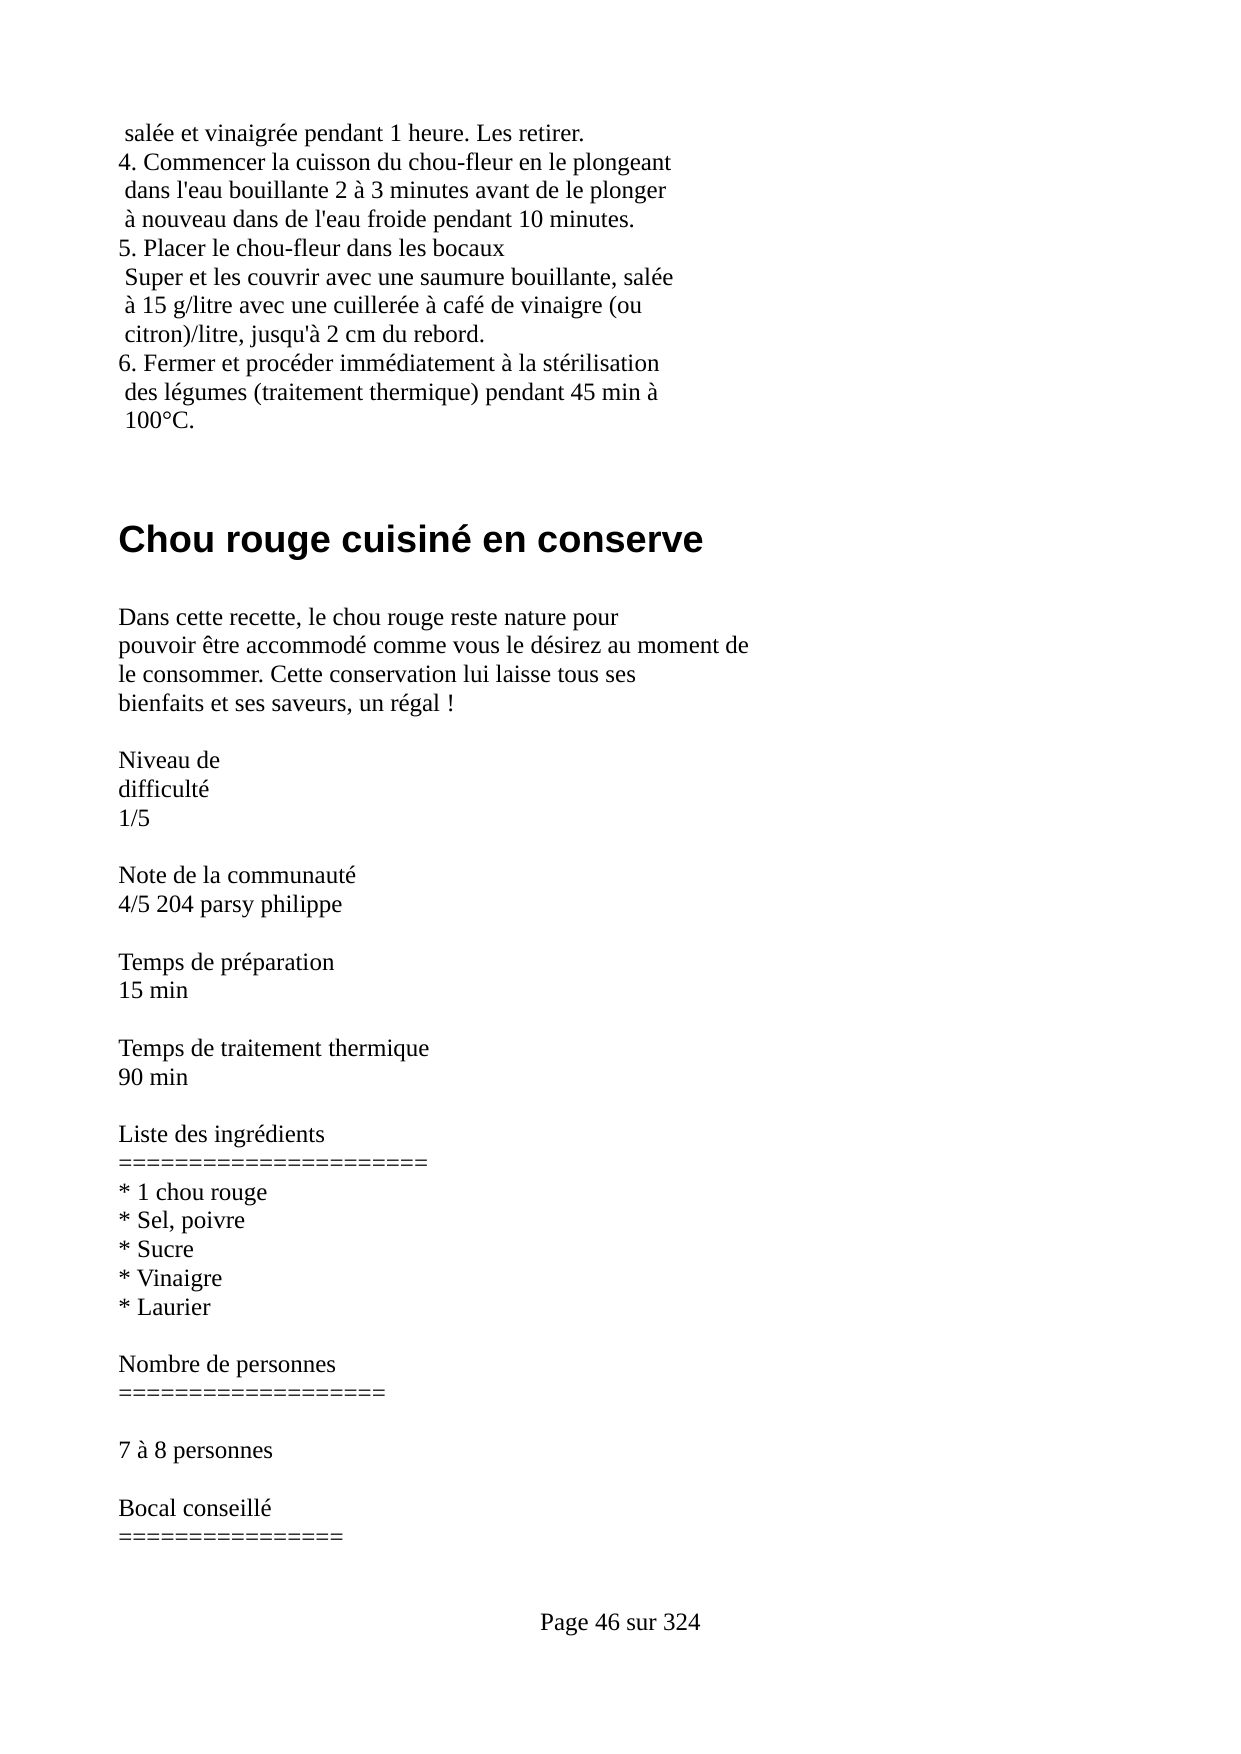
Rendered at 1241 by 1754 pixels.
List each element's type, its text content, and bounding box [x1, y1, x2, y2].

text 4. Commencer la cuisson du chou-fleur en le plongeant [118, 147, 1122, 176]
text Bocal conseillé [118, 1493, 1122, 1522]
text difficulté [118, 774, 1122, 803]
text 100°C. [118, 406, 1122, 434]
text * Sel, poivre [118, 1206, 1122, 1234]
text Dans cette recette, le chou rouge reste nature pour [118, 602, 1122, 631]
text à 15 g/litre avec une cuillerée à café de vinaigre (ou [118, 291, 1122, 319]
text Super et les couvrir avec une saumure bouillante, salée [118, 262, 1122, 291]
text * 1 chou rouge [118, 1177, 1122, 1206]
text Nombre de personnes [118, 1349, 1122, 1378]
text Temps de traitement thermique [118, 1033, 1122, 1062]
text 90 min [118, 1062, 1122, 1091]
text citron)/litre, jusqu'à 2 cm du rebord. [118, 319, 1122, 348]
text Note de la communauté [118, 861, 1122, 889]
text pouvoir être accommodé comme vous le désirez au moment de [118, 631, 1122, 659]
text =================== [118, 1378, 1122, 1407]
text salée et vinaigrée pendant 1 heure. Les retirer. [118, 118, 1122, 147]
text * Sucre [118, 1234, 1122, 1263]
text 6. Fermer et procéder immédiatement à la stérilisation [118, 348, 1122, 377]
text * Vinaigre [118, 1263, 1122, 1292]
text Niveau de [118, 746, 1122, 774]
text Liste des ingrédients [118, 1119, 1122, 1148]
text Temps de préparation [118, 947, 1122, 976]
text 15 min [118, 976, 1122, 1004]
text des légumes (traitement thermique) pendant 45 min à [118, 377, 1122, 406]
text 7 à 8 personnes [118, 1436, 1122, 1464]
text ====================== [118, 1148, 1122, 1177]
text à nouveau dans de l'eau froide pendant 10 minutes. [118, 204, 1122, 233]
text 5. Placer le chou-fleur dans les bocaux [118, 233, 1122, 262]
text 4/5 204 parsy philippe [118, 889, 1122, 918]
subtitle Chou rouge cuisiné en conserve [118, 517, 1122, 561]
text bienfaits et ses saveurs, un régal ! [118, 688, 1122, 717]
text ================ [118, 1522, 1122, 1551]
text le consommer. Cette conservation lui laisse tous ses [118, 659, 1122, 688]
text dans l'eau bouillante 2 à 3 minutes avant de le plonger [118, 176, 1122, 204]
text 1/5 [118, 803, 1122, 832]
text * Laurier [118, 1292, 1122, 1321]
